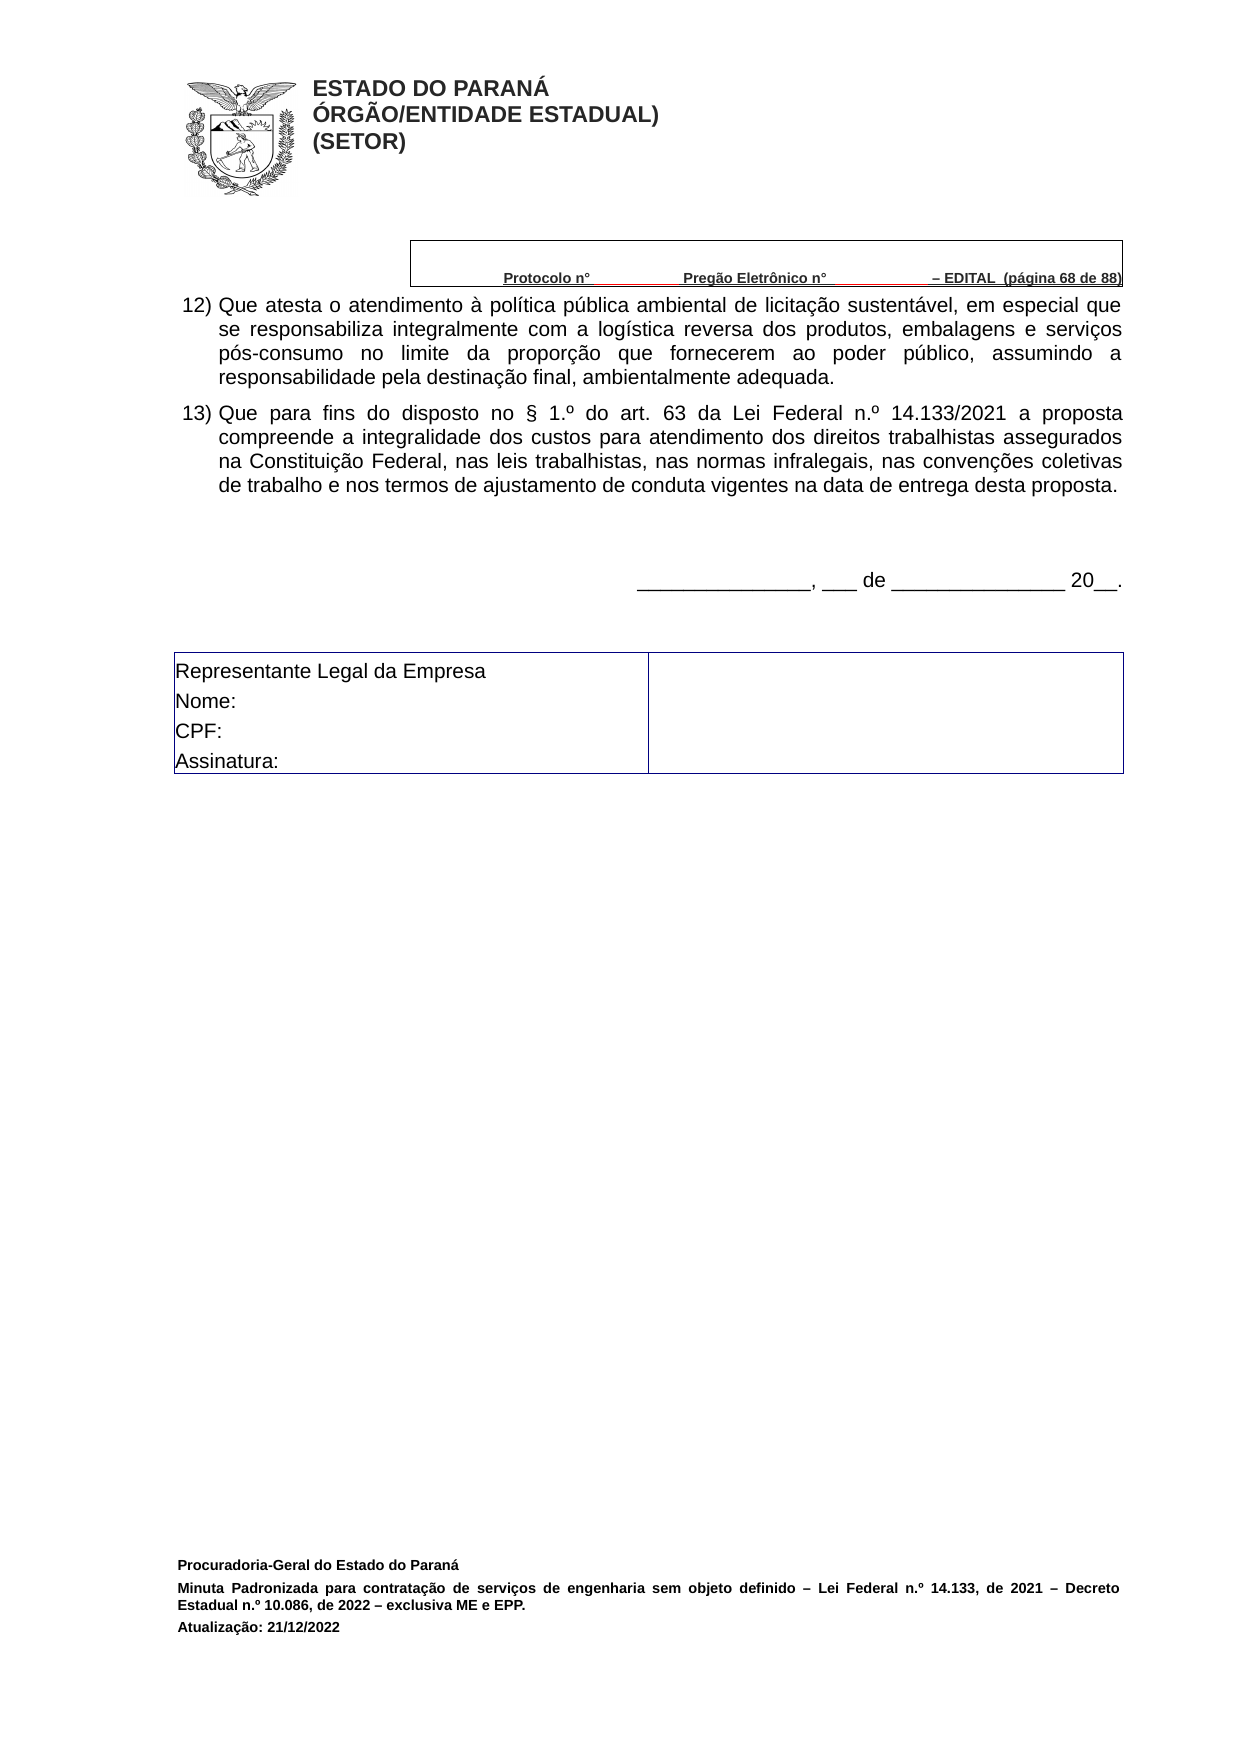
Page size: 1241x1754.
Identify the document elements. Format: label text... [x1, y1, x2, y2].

table_cell [175, 592, 1123, 652]
table_cell 13) [175, 395, 218, 502]
table_cell Que para fins do disposto no § 1.º do art. 63 da Lei Federal n.º 14.133/2021 a proposta compreende a integralidade dos custos para atendimento dos direitos trabalhistas assegurados na Constituição Federal, nas leis trabalhistas, nas normas infralegais, nas convenções coletivas de trabalho e nos termos de ajustamento de conduta vigentes na data de entrega desta proposta. [218, 395, 1123, 502]
table_cell [649, 653, 1123, 772]
table_cell Que atesta o atendimento à política pública ambiental de licitação sustentável, em especial que se responsabiliza integralmente com a logística reversa dos produtos, embalagens e serviços pós-consumo no limite da proporção que fornecerem ao poder público, assumindo a responsabilidade pela destinação final, ambientalmente adequada. [218, 287, 1123, 394]
table_cell Representante Legal da Empresa Nome: CPF: Assinatura: [175, 653, 648, 772]
picture [184, 82, 299, 197]
table_cell _______________, ___ de _______________ 20__. [175, 502, 1123, 592]
table_cell 12) [175, 287, 218, 394]
